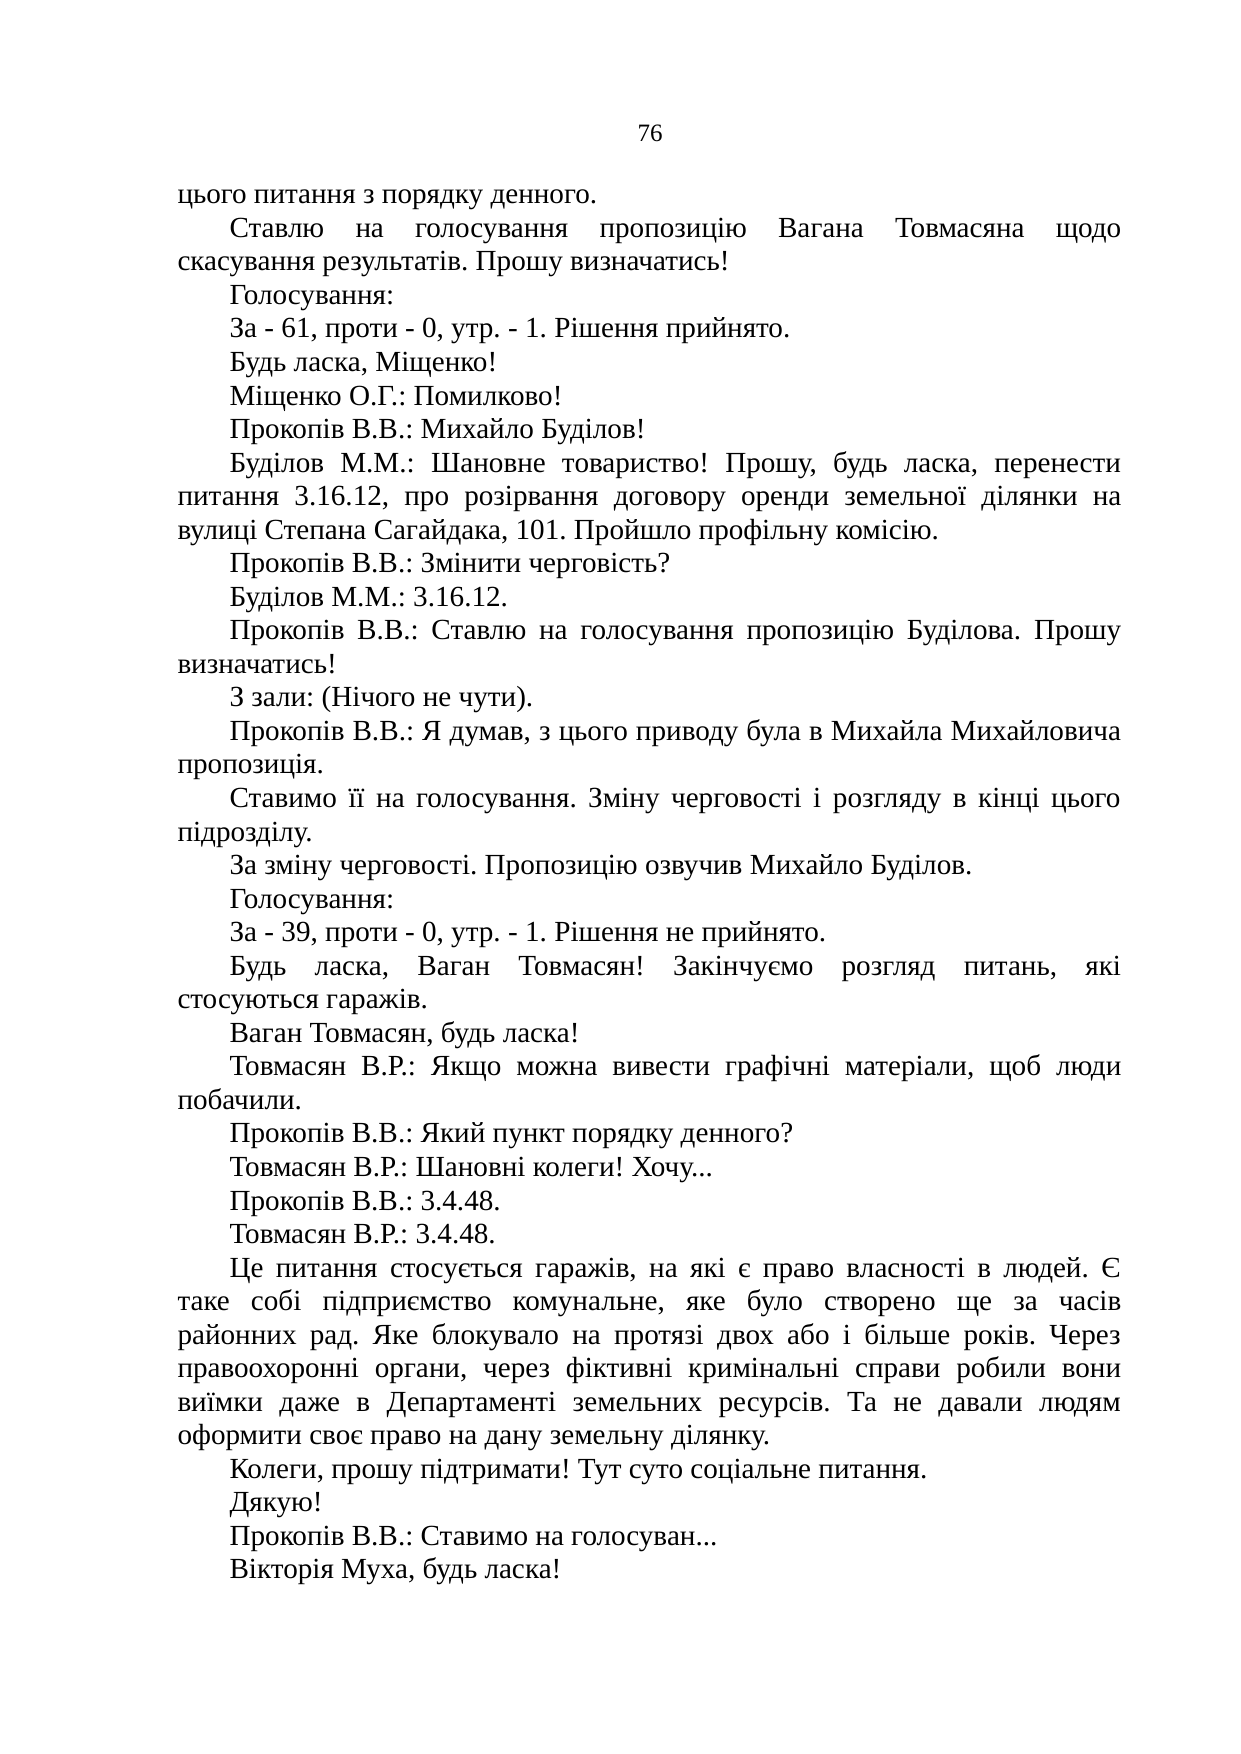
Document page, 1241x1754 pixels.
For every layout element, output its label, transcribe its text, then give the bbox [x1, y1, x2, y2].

text Буділов М.М.: Шановне товариство! Прошу, будь ласка, перенести питання 3.16.12, про розірвання договору оренди земельної ділянки на вулиці Степана Сагайдака, 101. Пройшло профільну комісію. [177, 445, 1122, 545]
text Прокопів В.В.: Змінити черговість? [177, 545, 1122, 579]
text Будь ласка, Ваган Товмасян! Закінчуємо розгляд питань, які стосуються гаражів. [177, 948, 1122, 1015]
text За - 39, проти - 0, утр. - 1. Рішення не прийнято. [177, 914, 1122, 948]
text цього питання з порядку денного. [177, 176, 1122, 210]
text Будь ласка, Міщенко! [177, 344, 1122, 378]
text Прокопів В.В.: Ставимо на голосуван... [177, 1518, 1122, 1552]
text Товмасян В.Р.: Шановні колеги! Хочу... [177, 1149, 1122, 1183]
text Вікторія Муха, будь ласка! [177, 1552, 1122, 1585]
text Прокопів В.В.: 3.4.48. [177, 1183, 1122, 1216]
text Прокопів В.В.: Михайло Буділов! [177, 411, 1122, 445]
text За - 61, проти - 0, утр. - 1. Рішення прийнято. [177, 311, 1122, 344]
text Міщенко О.Г.: Помилково! [177, 378, 1122, 411]
text Голосування: [177, 881, 1122, 914]
text Товмасян В.Р.: 3.4.48. [177, 1216, 1122, 1250]
text Буділов М.М.: 3.16.12. [177, 579, 1122, 612]
text Товмасян В.Р.: Якщо можна вивести графічні матеріали, щоб люди побачили. [177, 1048, 1122, 1116]
text Дякую! [177, 1484, 1122, 1518]
text Це питання стосується гаражів, на які є право власності в людей. Є таке собі підприємство комунальне, яке було створено ще за часів районних рад. Яке блокувало на протязі двох або і більше років. Через правоохоронні органи, через фіктивні кримінальні справи робили вони виїмки даже в Департаменті земельних ресурсів. Та не давали людям оформити своє право на дану земельну ділянку. [177, 1250, 1122, 1451]
text Прокопів В.В.: Який пункт порядку денного? [177, 1116, 1122, 1149]
text Прокопів В.В.: Я думав, з цього приводу була в Михайла Михайловича пропозиція. [177, 713, 1122, 780]
text Ваган Товмасян, будь ласка! [177, 1015, 1122, 1048]
text Ставлю на голосування пропозицію Вагана Товмасяна щодо скасування результатів. Прошу визначатись! [177, 210, 1122, 277]
text Колеги, прошу підтримати! Тут суто соціальне питання. [177, 1451, 1122, 1484]
text З зали: (Нічого не чути). [177, 679, 1122, 713]
text Ставимо її на голосування. Зміну черговості і розгляду в кінці цього підрозділу. [177, 780, 1122, 847]
text За зміну черговості. Пропозицію озвучив Михайло Буділов. [177, 847, 1122, 881]
text Прокопів В.В.: Ставлю на голосування пропозицію Буділова. Прошу визначатись! [177, 612, 1122, 679]
text Голосування: [177, 277, 1122, 311]
